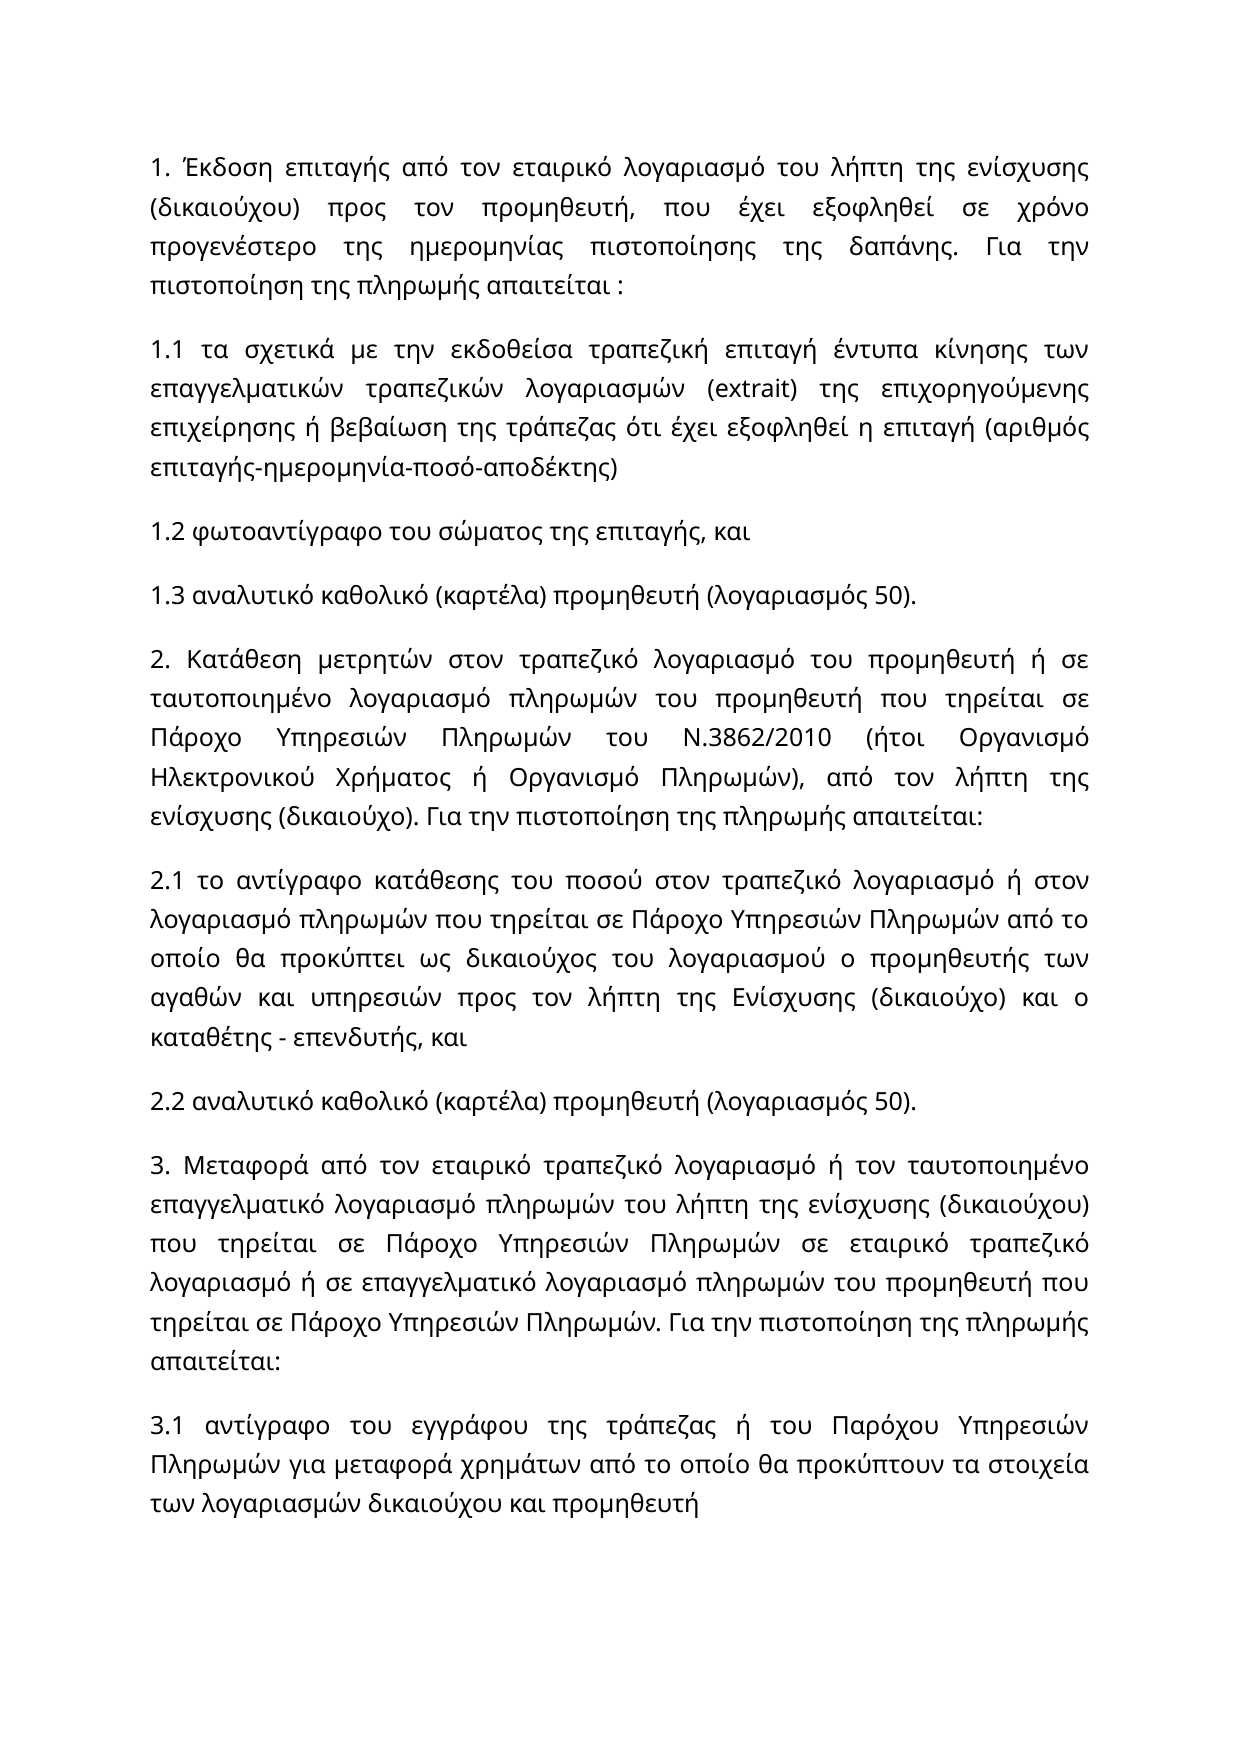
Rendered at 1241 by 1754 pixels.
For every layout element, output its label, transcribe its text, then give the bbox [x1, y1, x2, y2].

text 3. Μεταφορά από τον εταιρικό τραπεζικό λογαριασμό ή τον ταυτοποιημένο επαγγελματικό λογαριασμό πληρωμών του λήπτη της ενίσχυσης (δικαιούχου) που τηρείται σε Πάροχο Υπηρεσιών Πληρωμών σε εταιρικό τραπεζικό λογαριασμό ή σε επαγγελματικό λογαριασμό πληρωμών του προμηθευτή που τηρείται σε Πάροχο Υπηρεσιών Πληρωμών. Για την πιστοποίηση της πληρωμής απαιτείται: [150, 1147, 1090, 1377]
text 2.1 το αντίγραφο κατάθεσης του ποσού στον τραπεζικό λογαριασμό ή στον λογαριασμό πληρωμών που τηρείται σε Πάροχο Υπηρεσιών Πληρωμών από το οποίο θα προκύπτει ως δικαιούχος του λογαριασμού ο προμηθευτής των αγαθών και υπηρεσιών προς τον λήπτη της Ενίσχυσης (δικαιούχο) και ο καταθέτης - επενδυτής, και [150, 862, 1090, 1053]
text 2. Κατάθεση μετρητών στον τραπεζικό λογαριασμό του προμηθευτή ή σε ταυτοποιημένο λογαριασμό πληρωμών του προμηθευτή που τηρείται σε Πάροχο Υπηρεσιών Πληρωμών του Ν.3862/2010 (ήτοι Οργανισμό Ηλεκτρονικού Χρήματος ή Οργανισμό Πληρωμών), από τον λήπτη της ενίσχυσης (δικαιούχο). Για την πιστοποίηση της πληρωμής απαιτείται: [150, 642, 1090, 832]
text 1.3 αναλυτικό καθολικό (καρτέλα) προμηθευτή (λογαριασμός 50). [150, 577, 1090, 612]
text 1.2 φωτοαντίγραφο του σώματος της επιταγής, και [150, 513, 1090, 547]
text 2.2 αναλυτικό καθολικό (καρτέλα) προμηθευτή (λογαριασμός 50). [150, 1083, 1090, 1117]
text 1.1 τα σχετικά με την εκδοθείσα τραπεζική επιταγή έντυπα κίνησης των επαγγελματικών τραπεζικών λογαριασμών (extrait) της επιχορηγούμενης επιχείρησης ή βεβαίωση της τράπεζας ότι έχει εξοφληθεί η επιταγή (αριθμός επιταγής-ημερομηνία-ποσό-αποδέκτης) [150, 332, 1090, 483]
text 3.1 αντίγραφο του εγγράφου της τράπεζας ή του Παρόχου Υπηρεσιών Πληρωμών για μεταφορά χρημάτων από το οποίο θα προκύπτουν τα στοιχεία των λογαριασμών δικαιούχου και προμηθευτή [150, 1407, 1090, 1520]
text 1. Έκδοση επιταγής από τον εταιρικό λογαριασμό του λήπτη της ενίσχυσης (δικαιούχου) προς τον προμηθευτή, που έχει εξοφληθεί σε χρόνο προγενέστερο της ημερομηνίας πιστοποίησης της δαπάνης. Για την πιστοποίηση της πληρωμής απαιτείται : [150, 150, 1090, 302]
